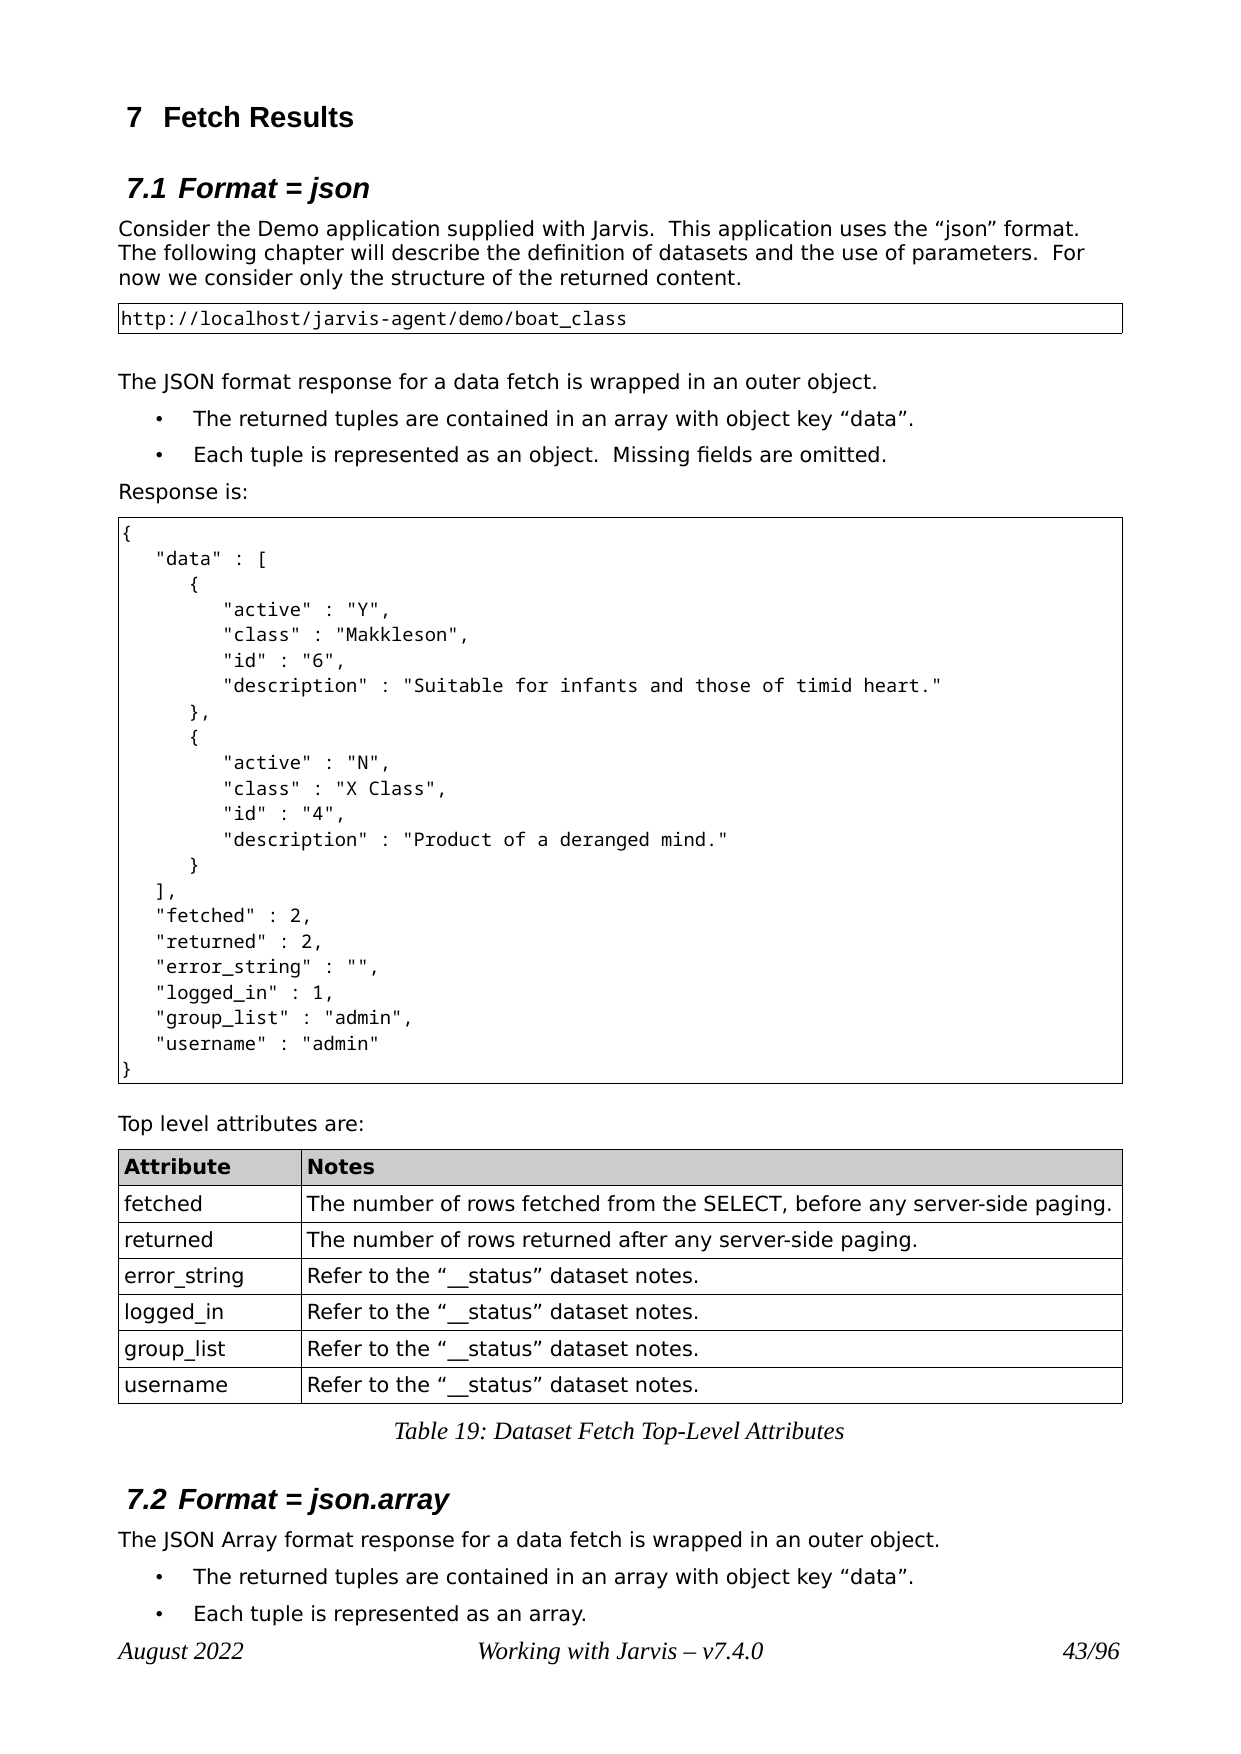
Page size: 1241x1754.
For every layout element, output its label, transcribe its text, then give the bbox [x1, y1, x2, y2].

table_cell group_list [119, 1331, 301, 1367]
subtitle Format = json [118, 171, 1122, 204]
table_cell username [119, 1368, 301, 1403]
text { [119, 568, 1122, 593]
text "data" : [ [119, 542, 1122, 568]
table_cell returned [119, 1223, 301, 1258]
table_cell error_string [119, 1259, 301, 1294]
text } [119, 1053, 1122, 1083]
list The returned tuples are contained in an array with object key “data”. [156, 1565, 1122, 1589]
text "returned" : 2, [119, 925, 1122, 951]
table_cell logged_in [119, 1295, 301, 1330]
subtitle Fetch Results [118, 100, 1122, 133]
text "active" : "Y", [119, 593, 1122, 619]
table_cell Refer to the “__status” dataset notes. [302, 1331, 1122, 1367]
text Top level attributes are: [118, 1112, 1122, 1137]
text "description" : "Suitable for infants and those of timid heart." [119, 670, 1122, 696]
text { [119, 721, 1122, 747]
text "class" : "X Class", [119, 772, 1122, 798]
text The JSON format response for a data fetch is wrapped in an outer object. [118, 370, 1122, 394]
text "logged_in" : 1, [119, 976, 1122, 1002]
text "id" : "4", [119, 798, 1122, 823]
text } [119, 849, 1122, 874]
text ], [119, 874, 1122, 900]
text "active" : "N", [119, 747, 1122, 772]
subtitle Format = json.array [118, 1482, 1122, 1516]
list Each tuple is represented as an array. [156, 1602, 1122, 1626]
table_cell Refer to the “__status” dataset notes. [302, 1259, 1122, 1294]
table_header Attribute [119, 1150, 301, 1185]
table_header Notes [302, 1150, 1122, 1185]
table_cell The number of rows returned after any server-side paging. [302, 1223, 1122, 1258]
text { [119, 518, 1122, 542]
text "group_list" : "admin", [119, 1002, 1122, 1027]
text "id" : "6", [119, 644, 1122, 670]
text "class" : "Makkleson", [119, 619, 1122, 644]
table_cell Refer to the “__status” dataset notes. [302, 1368, 1122, 1403]
text Table 19: Dataset Fetch Top-Level Attributes [118, 1416, 1122, 1445]
table_cell Refer to the “__status” dataset notes. [302, 1295, 1122, 1330]
list Each tuple is represented as an object. Missing fields are omitted. [156, 443, 1122, 468]
table_cell The number of rows fetched from the SELECT, before any server-side paging. [302, 1186, 1122, 1222]
text "error_string" : "", [119, 951, 1122, 976]
text "fetched" : 2, [119, 900, 1122, 925]
text Consider the Demo application supplied with Jarvis. This application uses the “json” format. The following chapter will describe the definition of datasets and the use of parameters. For now we consider only the structure of the returned content. [118, 217, 1122, 290]
text Response is: [118, 480, 1122, 504]
text "username" : "admin" [119, 1027, 1122, 1053]
text "description" : "Product of a deranged mind." [119, 823, 1122, 849]
list The returned tuples are contained in an array with object key “data”. [156, 407, 1122, 431]
table_cell fetched [119, 1186, 301, 1222]
text http://localhost/jarvis-agent/demo/boat_class [119, 304, 1122, 333]
text The JSON Array format response for a data fetch is wrapped in an outer object. [118, 1528, 1122, 1552]
text }, [119, 696, 1122, 721]
